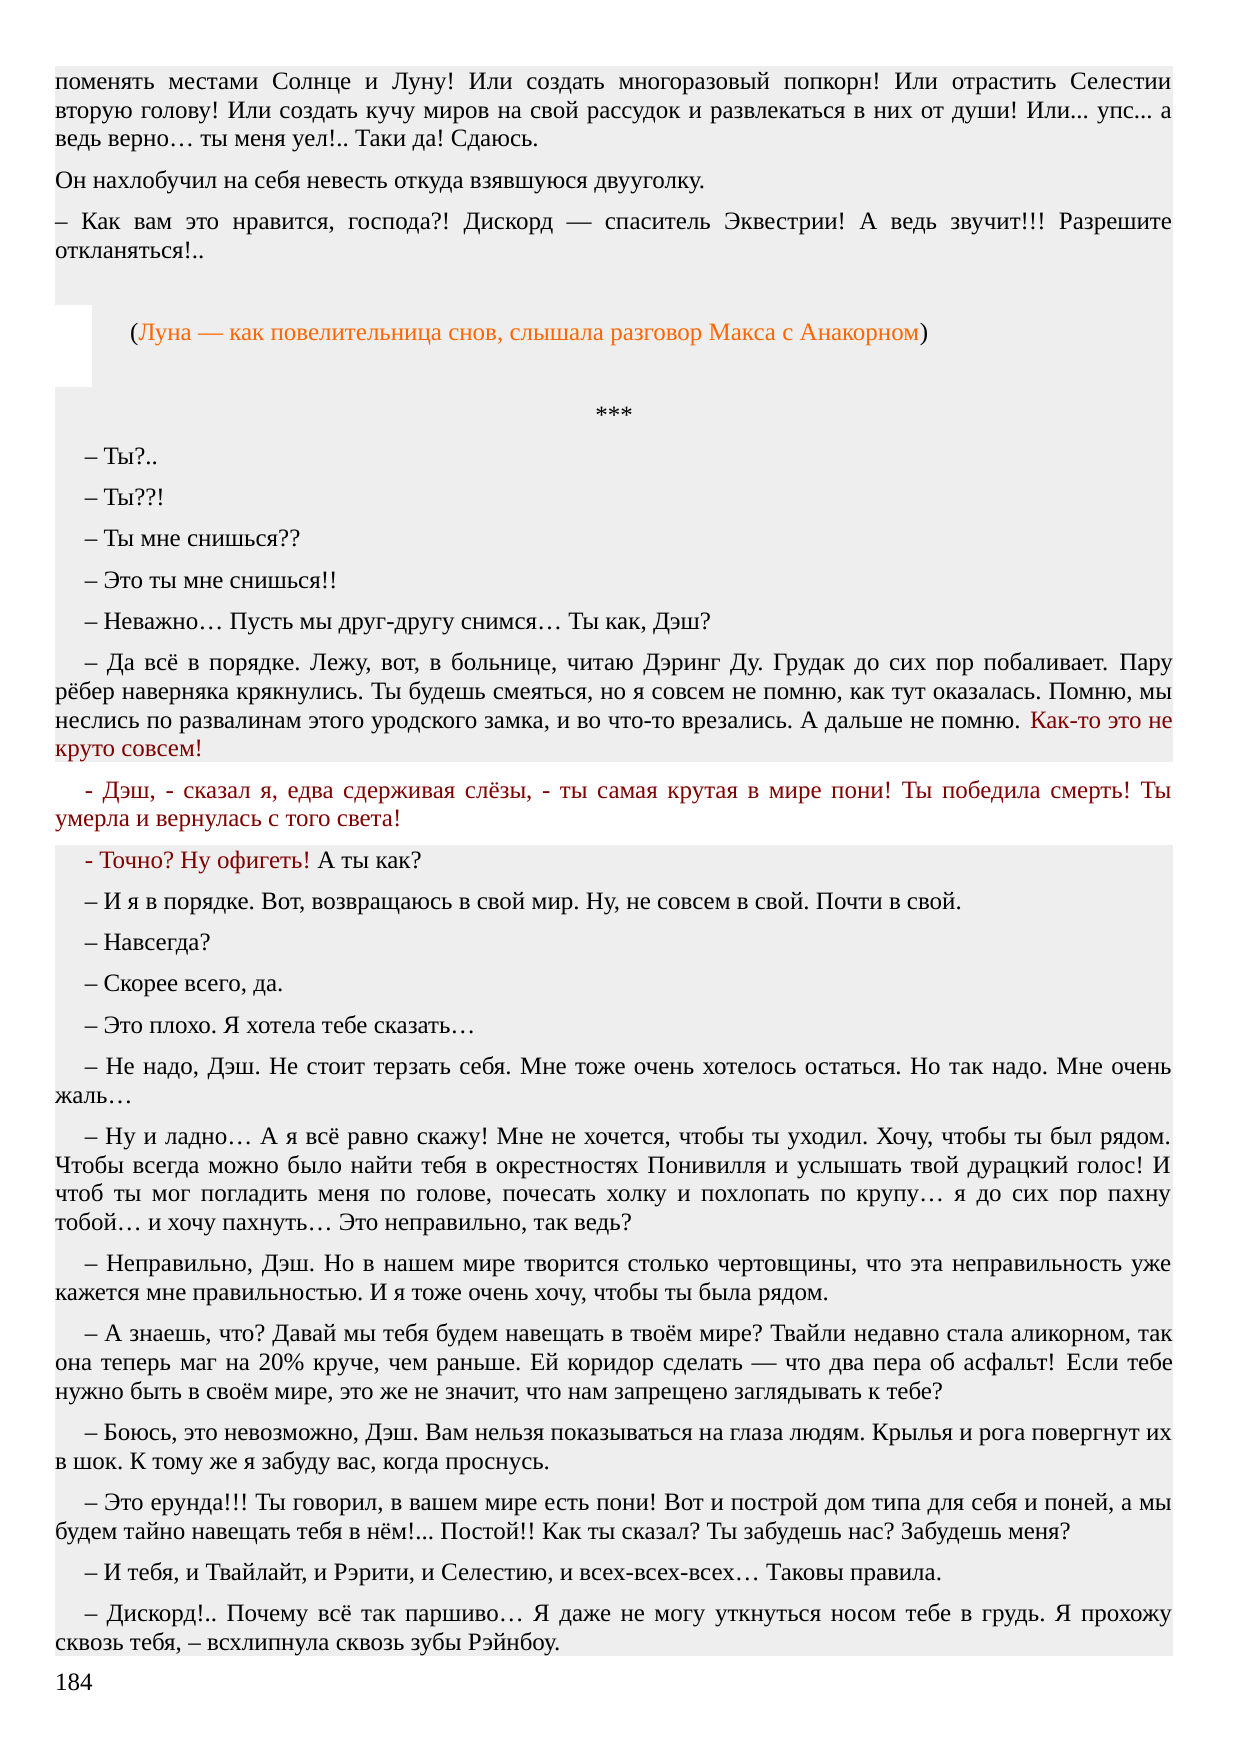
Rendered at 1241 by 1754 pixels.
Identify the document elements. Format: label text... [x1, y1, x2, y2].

text – Навсегда? [55, 927, 1173, 956]
text Он нахлобучил на себя невесть откуда взявшуюся двууголку. [55, 165, 1173, 193]
text – Это ерунда!!! Ты говорил, в вашем мире есть пони! Вот и построй дом типа для себя и поней, а мы будем тайно навещать тебя в нём!... Постой!! Как ты сказал? Ты забудешь нас? Забудешь меня? [55, 1487, 1173, 1545]
text *** [55, 400, 1173, 428]
text – Скорее всего, да. [55, 968, 1173, 997]
text – Дискорд!.. Почему всё так паршиво… Я даже не могу уткнуться носом тебе в грудь. Я прохожу сквозь тебя, – всхлипнула сквозь зубы Рэйнбоу. [55, 1598, 1173, 1656]
text – Неважно… Пусть мы друг-другу снимся… Ты как, Дэш? [55, 606, 1173, 635]
text – Как вам это нравится, господа?! Дискорд — спаситель Эквестрии! А ведь звучит!!! Разрешите откланяться!.. [55, 206, 1173, 263]
text – Это плохо. Я хотела тебе сказать… [55, 1010, 1173, 1038]
text – Ты мне снишься?? [55, 523, 1173, 552]
text – Это ты мне снишься!! [55, 565, 1173, 593]
text – И я в порядке. Вот, возвращаюсь в свой мир. Ну, не совсем в свой. Почти в свой. [55, 886, 1173, 915]
text – Ну и ладно… А я всё равно скажу! Мне не хочется, чтобы ты уходил. Хочу, чтобы ты был рядом. Чтобы всегда можно было найти тебя в окрестностях Понивилля и услышать твой дурацкий голос! И чтоб ты мог погладить меня по голове, почесать холку и похлопать по крупу… я до сих пор пахну тобой… и хочу пахнуть… Это неправильно, так ведь? [55, 1121, 1173, 1236]
text – Боюсь, это невозможно, Дэш. Вам нельзя показываться на глаза людям. Крылья и рога повергнут их в шок. К тому же я забуду вас, когда проснусь. [55, 1417, 1173, 1475]
text – Ты?.. [55, 441, 1173, 470]
text поменять местами Солнце и Луну! Или создать многоразовый попкорн! Или отрастить Селестии вторую голову! Или создать кучу миров на свой рассудок и развлекаться в них от души! Или... упс... а ведь верно… ты меня уел!.. Таки да! Сдаюсь. [55, 66, 1173, 152]
list (Луна — как повелительница снов, слышала разговор Макса с Анакорном) [92, 317, 1173, 346]
text – Неправильно, Дэш. Но в нашем мире творится столько чертовщины, что эта неправильность уже кажется мне правильностью. И я тоже очень хочу, чтобы ты была рядом. [55, 1248, 1173, 1306]
text - Точно? Ну офигеть! А ты как? [55, 845, 1173, 873]
text – И тебя, и Твайлайт, и Рэрити, и Селестию, и всех-всех-всех… Таковы правила. [55, 1557, 1173, 1586]
text – Ты??! [55, 482, 1173, 511]
text – Да всё в порядке. Лежу, вот, в больнице, читаю Дэринг Ду. Грудак до сих пор побаливает. Пару рёбер наверняка крякнулись. Ты будешь смеяться, но я совсем не помню, как тут оказалась. Помню, мы неслись по развалинам этого уродского замка, и во что-то врезались. А дальше не помню. Как-то это не круто совсем! [55, 647, 1173, 762]
text – Не надо, Дэш. Не стоит терзать себя. Мне тоже очень хотелось остаться. Но так надо. Мне очень жаль… [55, 1051, 1173, 1108]
text – А знаешь, что? Давай мы тебя будем навещать в твоём мире? Твайли недавно стала аликорном, так она теперь маг на 20% круче, чем раньше. Ей коридор сделать — что два пера об асфальт! Если тебе нужно быть в своём мире, это же не значит, что нам запрещено заглядывать к тебе? [55, 1318, 1173, 1405]
text - Дэш, - сказал я, едва сдерживая слёзы, - ты самая крутая в мире пони! Ты победила смерть! Ты умерла и вернулась с того света! [55, 775, 1173, 832]
